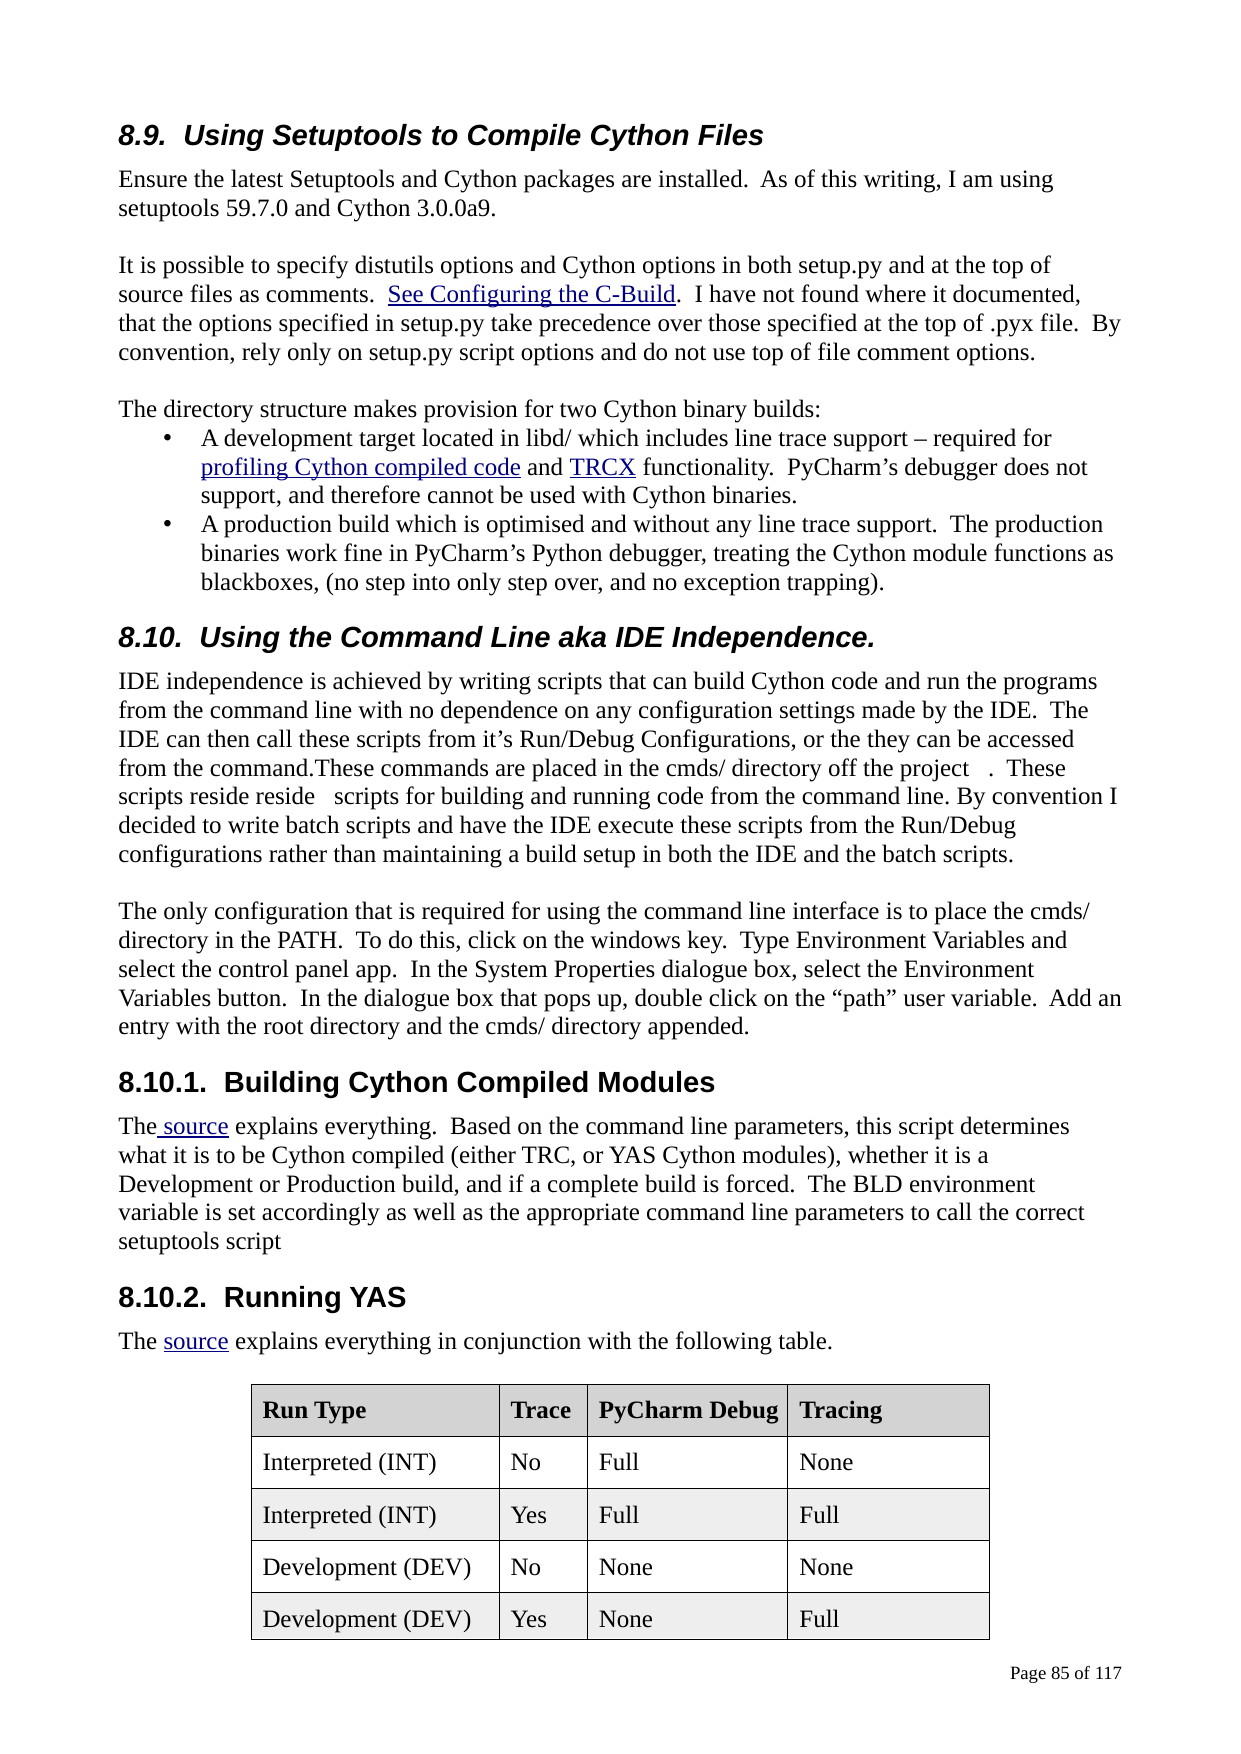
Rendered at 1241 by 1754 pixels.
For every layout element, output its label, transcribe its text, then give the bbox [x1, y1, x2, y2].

table_cell Development (DEV) [252, 1593, 499, 1638]
table_cell Full [588, 1489, 787, 1540]
table_cell Yes [500, 1489, 587, 1540]
subtitle Building Cython Compiled Modules [118, 1065, 1122, 1099]
subtitle Using the Command Line aka IDE Independence. [118, 620, 1122, 654]
table_cell Development (DEV) [252, 1541, 499, 1592]
text It is possible to specify distutils options and Cython options in both setup.py and at the top of source files as comments. See Configuring the C-Build. I have not found where it documented, that the options specified in setup.py take precedence over those specified at the top of .pyx file. By convention, rely only on setup.py script options and do not use top of file comment options. [118, 250, 1122, 365]
text The source explains everything in conjunction with the following table. [118, 1326, 1122, 1355]
table_header PyCharm Debug [588, 1385, 787, 1436]
text The directory structure makes provision for two Cython binary builds: [118, 394, 1122, 423]
table_header Tracing [788, 1385, 989, 1436]
table_cell No [500, 1437, 587, 1488]
list A production build which is optimised and without any line trace support. The production binaries work fine in PyCharm’s Python debugger, treating the Cython module functions as blackboxes, (no step into only step over, and no exception trapping). [163, 509, 1122, 595]
table_cell None [588, 1541, 787, 1592]
text The only configuration that is required for using the command line interface is to place the cmds/ directory in the PATH. To do this, click on the windows key. Type Environment Variables and select the control panel app. In the System Properties dialogue box, select the Environment Variables button. In the dialogue box that pops up, double click on the “path” user variable. Add an entry with the root directory and the cmds/ directory appended. [118, 896, 1122, 1040]
text Ensure the latest Setuptools and Cython packages are installed. As of this writing, I am using setuptools 59.7.0 and Cython 3.0.0a9. [118, 164, 1122, 222]
table_header Trace [500, 1385, 587, 1436]
table_header Run Type [252, 1385, 499, 1436]
text The source explains everything. Based on the command line parameters, this script determines what it is to be Cython compiled (either TRC, or YAS Cython modules), whether it is a Development or Production build, and if a complete build is forced. The BLD environment variable is set accordingly as well as the appropriate command line parameters to call the correct setuptools script [118, 1111, 1122, 1255]
table_cell Full [788, 1593, 989, 1638]
text IDE independence is achieved by writing scripts that can build Cython code and run the programs from the command line with no dependence on any configuration settings made by the IDE. The IDE can then call these scripts from it’s Run/Debug Configurations, or the they can be accessed from the command.These commands are placed in the cmds/ directory off the project . These scripts reside reside scripts for building and running code from the command line. By convention I decided to write batch scripts and have the IDE execute these scripts from the Run/Debug configurations rather than maintaining a build setup in both the IDE and the batch scripts. [118, 666, 1122, 868]
table_cell Full [588, 1437, 787, 1488]
table_cell Interpreted (INT) [252, 1437, 499, 1488]
table_cell None [588, 1593, 787, 1638]
table_cell Interpreted (INT) [252, 1489, 499, 1540]
table_cell None [788, 1437, 989, 1488]
subtitle Running YAS [118, 1280, 1122, 1313]
table_cell Full [788, 1489, 989, 1540]
list A development target located in libd/ which includes line trace support – required for profiling Cython compiled code and TRCX functionality. PyCharm’s debugger does not support, and therefore cannot be used with Cython binaries. [163, 423, 1122, 509]
table_cell Yes [500, 1593, 587, 1638]
table_cell No [500, 1541, 587, 1592]
subtitle Using Setuptools to Compile Cython Files [118, 118, 1122, 152]
table_cell None [788, 1541, 989, 1592]
